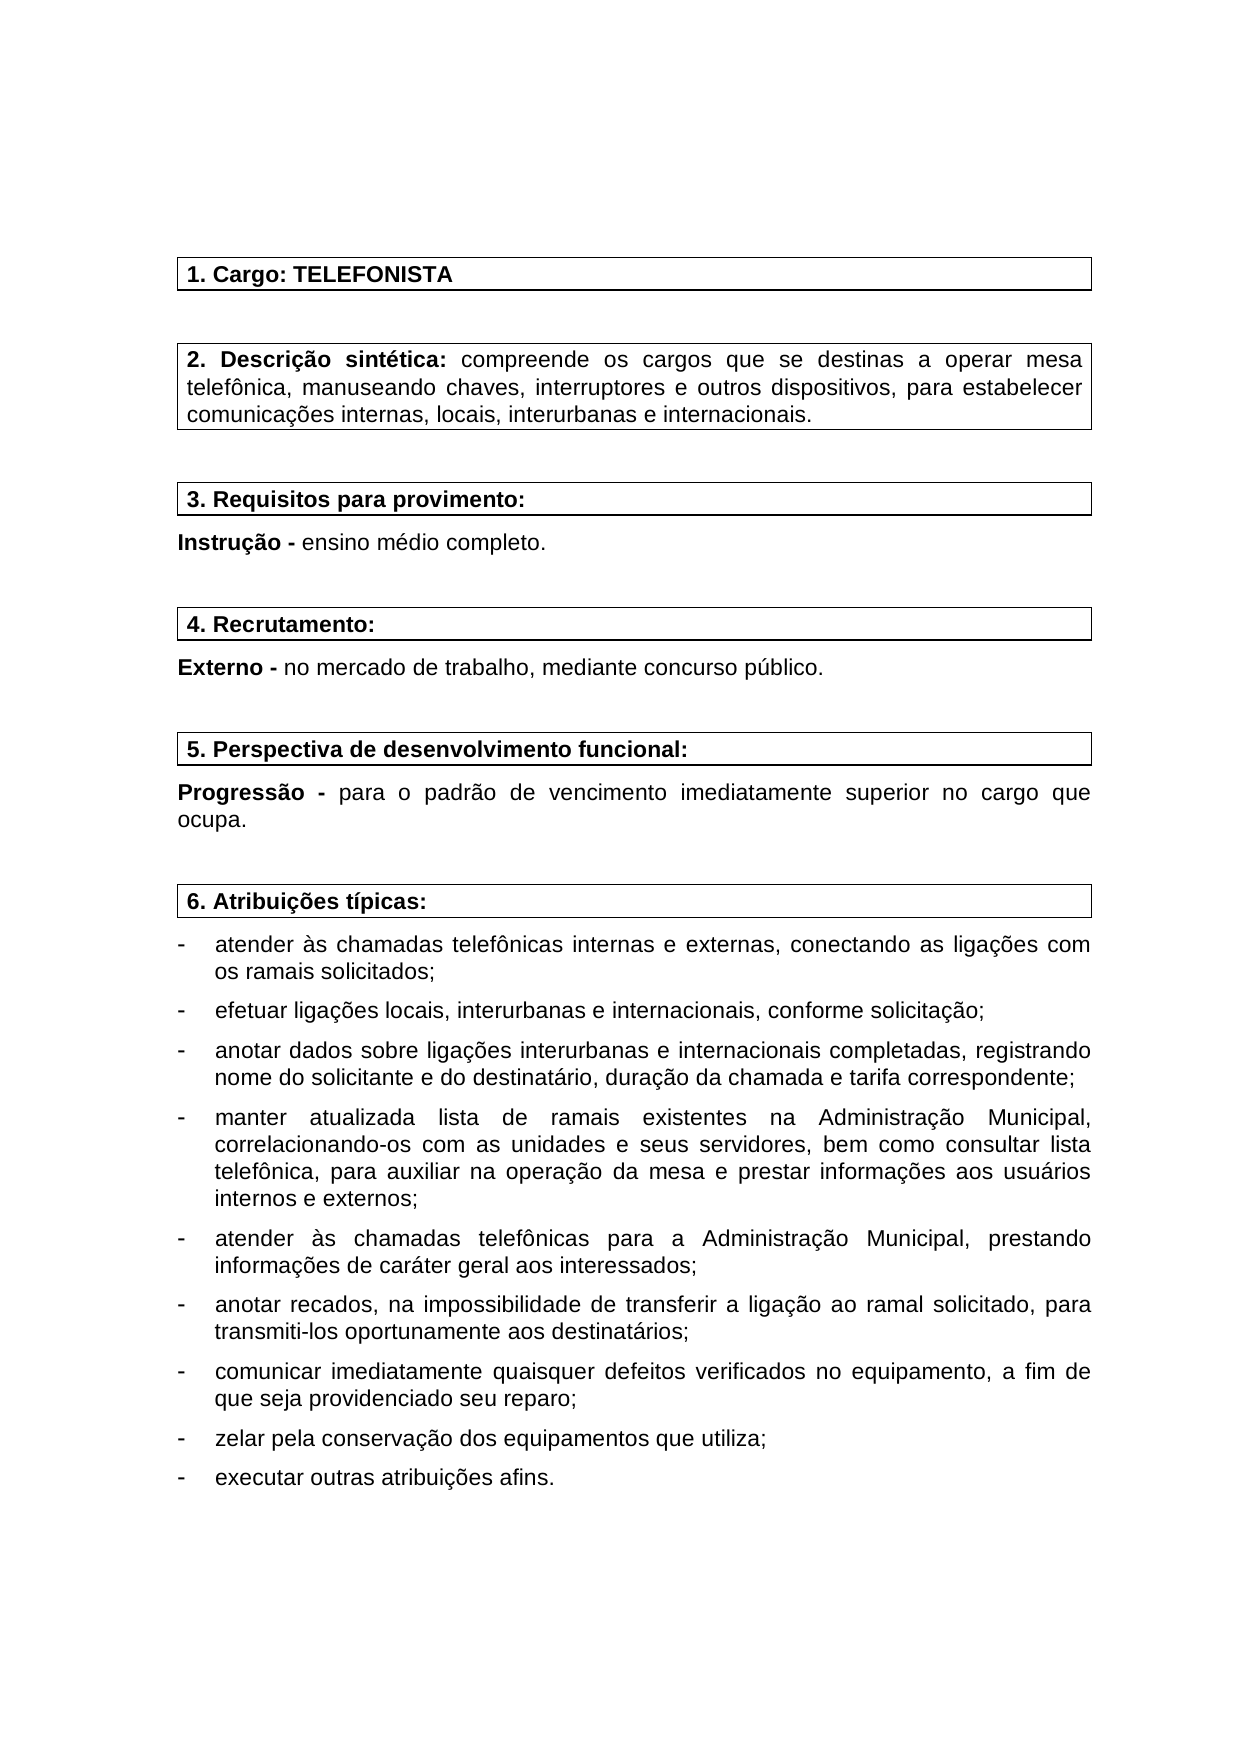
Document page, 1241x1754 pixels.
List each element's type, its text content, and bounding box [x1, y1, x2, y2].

text 2. Descrição sintética: compreende os cargos que se destinas a operar mesa telefônica, manuseando chaves, interruptores e outros dispositivos, para estabelecer comunicações internas, locais, interurbanas e internacionais. [178, 344, 1091, 429]
list efetuar ligações locais, interurbanas e internacionais, conforme solicitação; [177, 997, 1092, 1024]
list atender às chamadas telefônicas internas e externas, conectando as ligações com os ramais solicitados; [177, 930, 1092, 984]
text 1. Cargo: TELEFONISTA [178, 258, 1091, 289]
list atender às chamadas telefônicas para a Administração Municipal, prestando informações de caráter geral aos interessados; [177, 1224, 1092, 1278]
list zelar pela conservação dos equipamentos que utiliza; [177, 1424, 1092, 1451]
list anotar dados sobre ligações interurbanas e internacionais completadas, registrando nome do solicitante e do destinatário, duração da chamada e tarifa correspondente; [177, 1036, 1092, 1091]
list anotar recados, na impossibilidade de transferir a ligação ao ramal solicitado, para transmiti-los oportunamente aos destinatários; [177, 1291, 1092, 1345]
text 3. Requisitos para provimento: [178, 483, 1091, 514]
list manter atualizada lista de ramais existentes na Administração Municipal, correlacionando-os com as unidades e seus servidores, bem como consultar lista telefônica, para auxiliar na operação da mesa e prestar informações aos usuários internos e externos; [177, 1103, 1092, 1211]
text Externo - no mercado de trabalho, mediante concurso público. [177, 653, 1092, 680]
text 4. Recrutamento: [178, 608, 1091, 639]
text 5. Perspectiva de desenvolvimento funcional: [178, 733, 1091, 764]
text Progressão - para o padrão de vencimento imediatamente superior no cargo que ocupa. [177, 778, 1092, 832]
list executar outras atribuições afins. [177, 1463, 1092, 1491]
text 6. Atribuições típicas: [178, 885, 1091, 917]
text Instrução - ensino médio completo. [177, 528, 1092, 555]
list comunicar imediatamente quaisquer defeitos verificados no equipamento, a fim de que seja providenciado seu reparo; [177, 1357, 1092, 1411]
